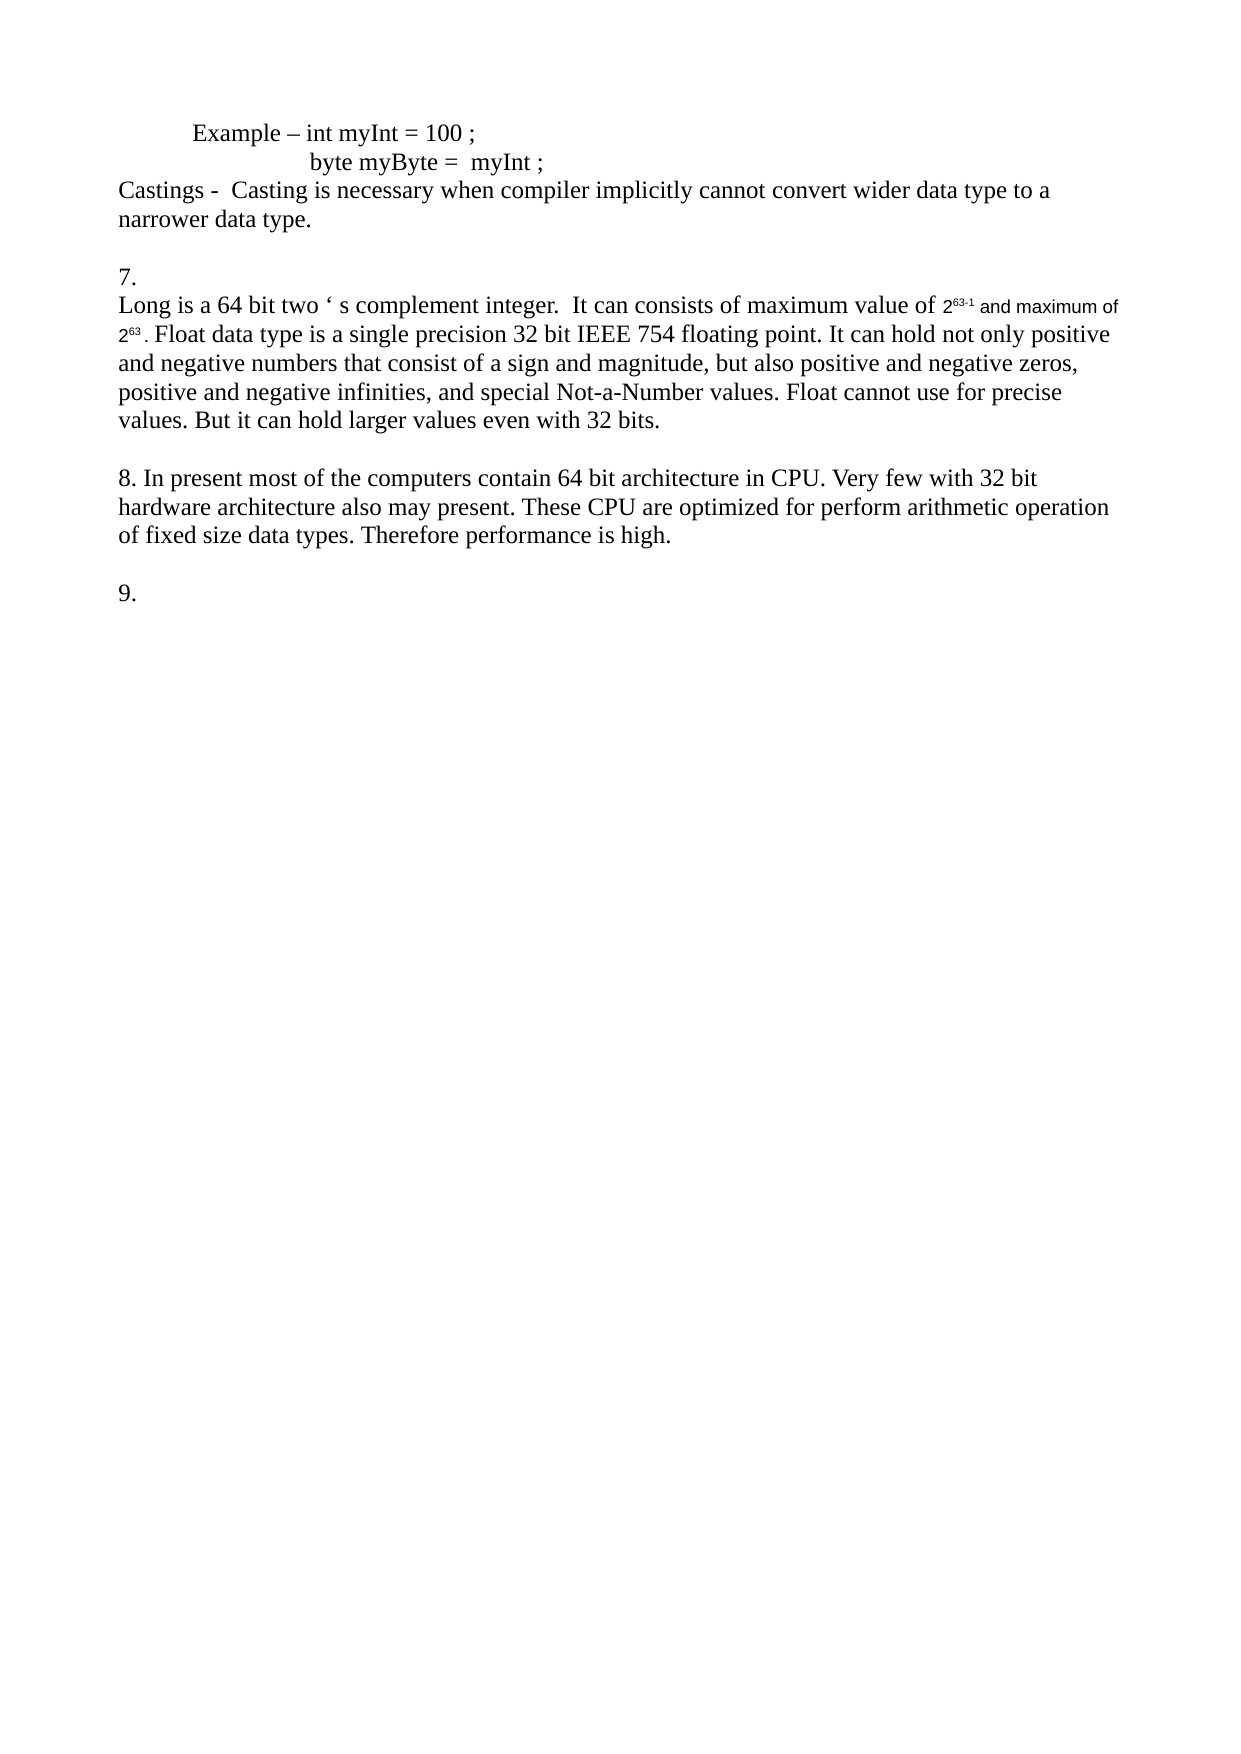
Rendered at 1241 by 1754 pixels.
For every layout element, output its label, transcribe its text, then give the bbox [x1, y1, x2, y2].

text 8. In present most of the computers contain 64 bit architecture in CPU. Very few with 32 bit hardware architecture also may present. These CPU are optimized for perform arithmetic operation of fixed size data types. Therefore performance is high. [118, 463, 1122, 549]
text Castings - Casting is necessary when compiler implicitly cannot convert wider data type to a narrower data type. [118, 176, 1122, 233]
text 7. [118, 262, 1122, 291]
text 9. [118, 578, 1122, 607]
text Long is a 64 bit two ‘ s complement integer. It can consists of maximum value of 263-1 and maximum of 263 . Float data type is a single precision 32 bit IEEE 754 floating point. It can hold not only positive and negative numbers that consist of a sign and magnitude, but also positive and negative zeros, positive and negative infinities, and special Not-a-Number values. Float cannot use for precise values. But it can hold larger values even with 32 bits. [118, 291, 1122, 434]
text byte myByte = myInt ; [118, 147, 1122, 176]
text Example – int myInt = 100 ; [118, 118, 1122, 147]
